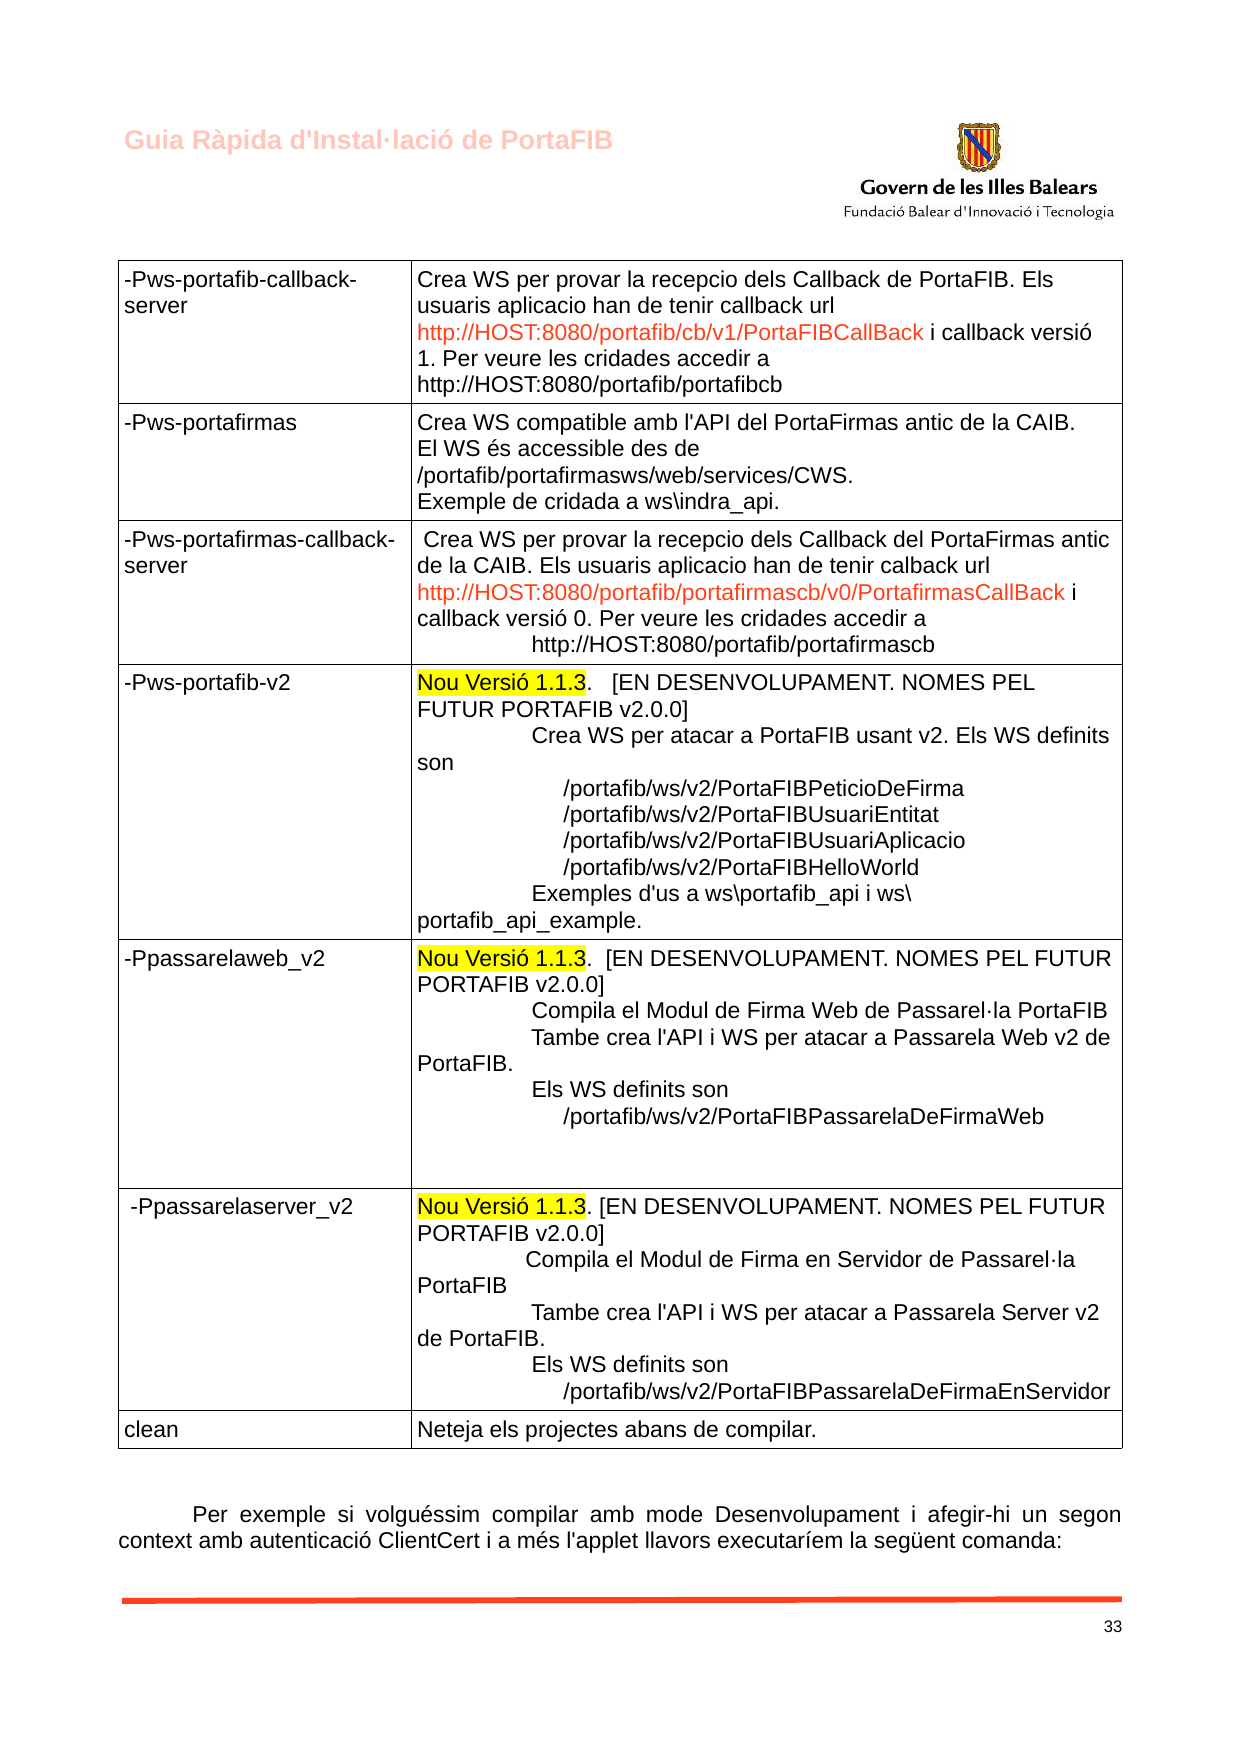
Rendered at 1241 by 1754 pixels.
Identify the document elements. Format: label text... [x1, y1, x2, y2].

table_cell Nou Versió 1.1.3. [EN DESENVOLUPAMENT. NOMES PEL FUTUR PORTAFIB v2.0.0] Compila el Modul de Firma en Servidor de Passarel·la PortaFIB Tambe crea l'API i WS per atacar a Passarela Server v2 de PortaFIB. Els WS definits son /portafib/ws/v2/PortaFIBPassarelaDeFirmaEnServidor [412, 1189, 1122, 1410]
table_cell Neteja els projectes abans de compilar. [412, 1411, 1122, 1448]
table_cell Nou Versió 1.1.3. [EN DESENVOLUPAMENT. NOMES PEL FUTUR PORTAFIB v2.0.0] Compila el Modul de Firma Web de Passarel·la PortaFIB Tambe crea l'API i WS per atacar a Passarela Web v2 de PortaFIB. Els WS definits son /portafib/ws/v2/PortaFIBPassarelaDeFirmaWeb [412, 940, 1122, 1187]
table_cell clean [119, 1411, 411, 1448]
table_cell Crea WS compatible amb l'API del PortaFirmas antic de la CAIB. El WS és accessible des de /portafib/portafirmasws/web/services/CWS. Exemple de cridada a ws\indra_api. [412, 404, 1122, 520]
table_cell -Pws-portafib-callback-server [119, 261, 411, 403]
table_cell -Ppassarelaweb_v2 [119, 940, 411, 1187]
table_cell -Pws-portafirmas-callback-server [119, 521, 411, 663]
table_cell -Pws-portafib-v2 [119, 665, 411, 939]
table_cell -Ppassarelaserver_v2 [119, 1189, 411, 1410]
picture [840, 123, 1117, 220]
table_cell Crea WS per provar la recepcio dels Callback de PortaFIB. Els usuaris aplicacio han de tenir callback url http://HOST:8080/portafib/cb/v1/PortaFIBCallBack i callback versió 1. Per veure les cridades accedir a http://HOST:8080/portafib/portafibcb [412, 261, 1122, 403]
table_cell Nou Versió 1.1.3. [EN DESENVOLUPAMENT. NOMES PEL FUTUR PORTAFIB v2.0.0] Crea WS per atacar a PortaFIB usant v2. Els WS definits son /portafib/ws/v2/PortaFIBPeticioDeFirma /portafib/ws/v2/PortaFIBUsuariEntitat /portafib/ws/v2/PortaFIBUsuariAplicacio /portafib/ws/v2/PortaFIBHelloWorld Exemples d'us a ws\portafib_api i ws\portafib_api_example. [412, 665, 1122, 939]
table_cell -Pws-portafirmas [119, 404, 411, 520]
text Per exemple si volguéssim compilar amb mode Desenvolupament i afegir-hi un segon context amb autenticació ClientCert i a més l'applet llavors executaríem la següent comanda: [118, 1501, 1122, 1553]
table_cell Crea WS per provar la recepcio dels Callback del PortaFirmas antic de la CAIB. Els usuaris aplicacio han de tenir calback url http://HOST:8080/portafib/portafirmascb/v0/PortafirmasCallBack i callback versió 0. Per veure les cridades accedir a http://HOST:8080/portafib/portafirmascb [412, 521, 1122, 663]
